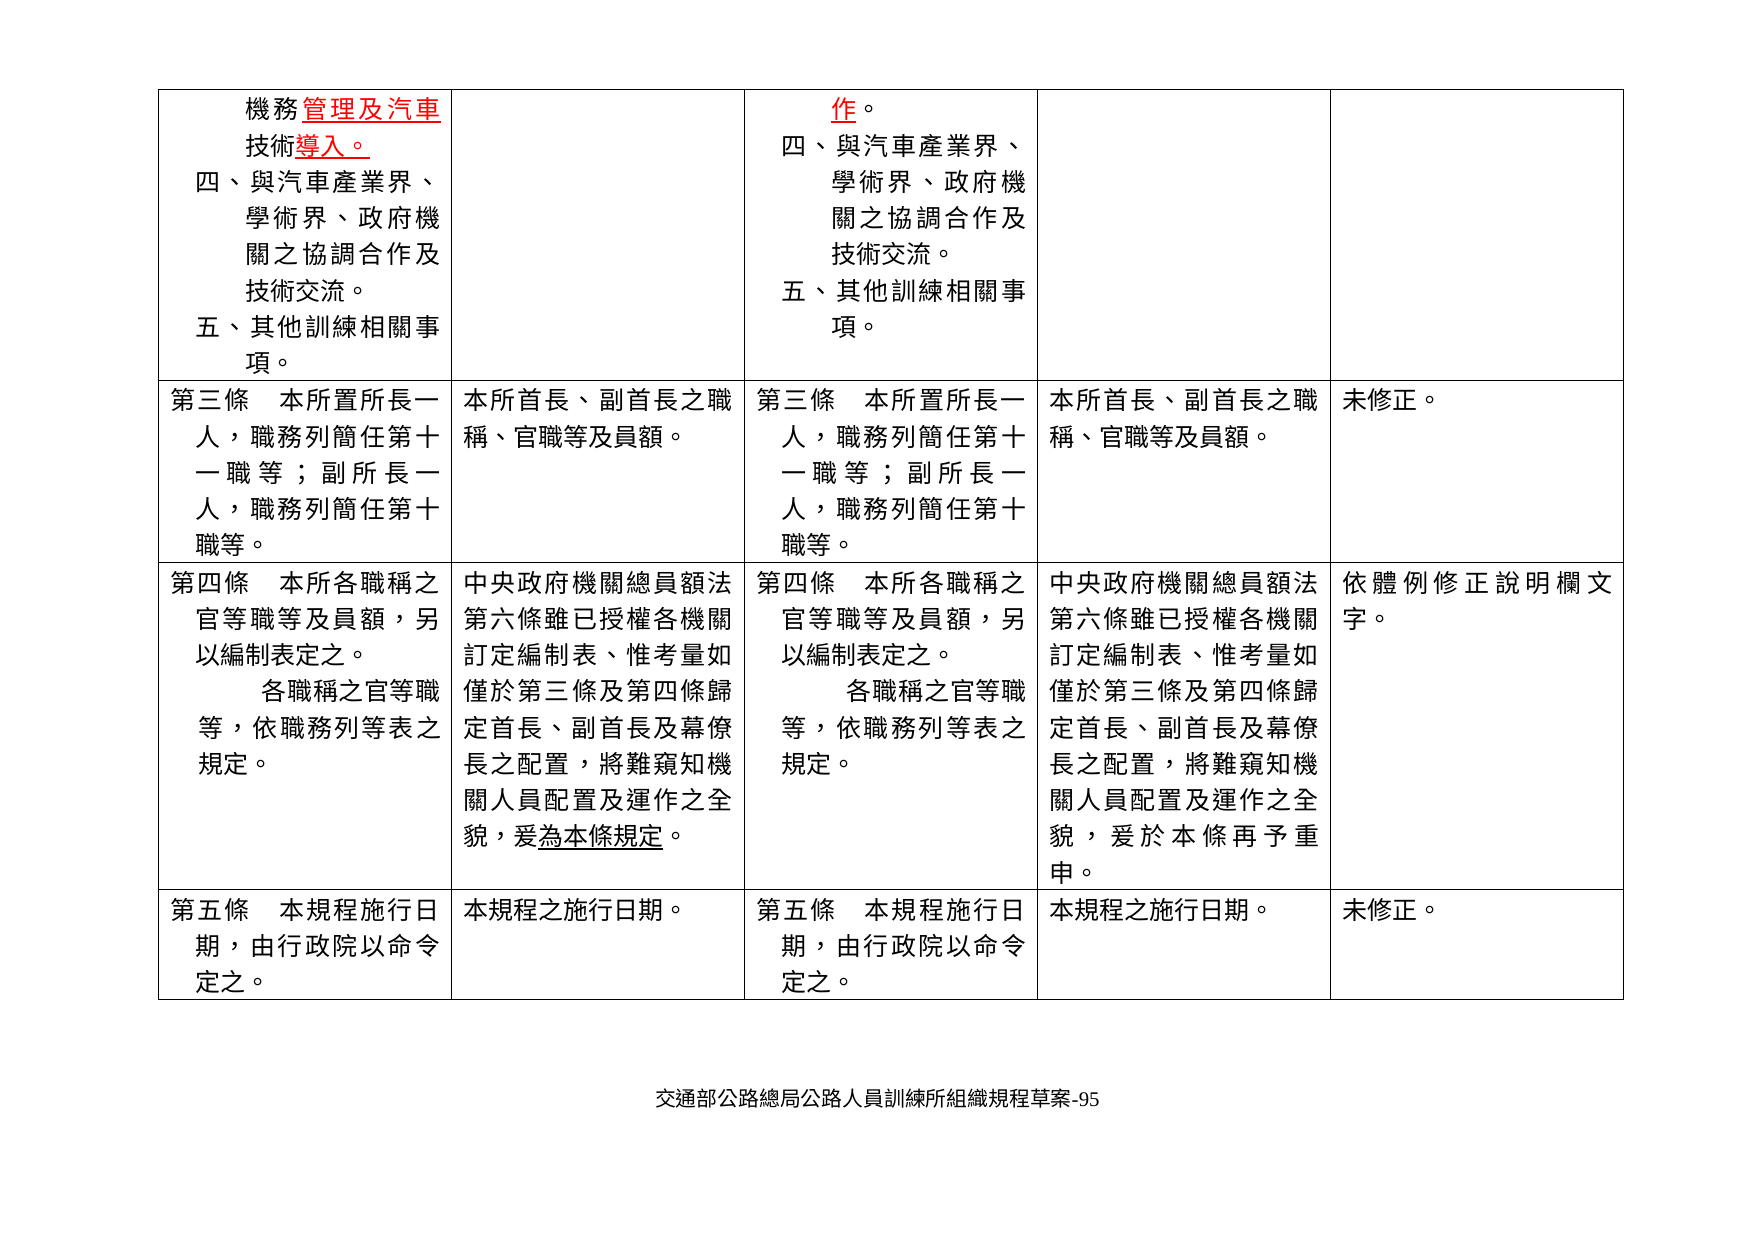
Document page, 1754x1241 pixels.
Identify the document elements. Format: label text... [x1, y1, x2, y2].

table_cell 未修正。 [1331, 381, 1623, 562]
table_cell 本所首長、副首長之職稱、官職等及員額。 [452, 381, 744, 562]
table_cell 機務管理及汽車技術導入。 四、與汽車產業界、學術界、政府機關之協調合作及技術交流。 五、其他訓練相關事項。 [159, 90, 451, 380]
table_cell [1331, 90, 1623, 380]
table_cell 本規程之施行日期。 [1038, 890, 1330, 999]
table_cell 第三條 本所置所長一人，職務列簡任第十一職等；副所長一人，職務列簡任第十職等。 [159, 381, 451, 562]
table_cell 本規程之施行日期。 [452, 890, 744, 999]
table_cell 中央政府機關總員額法第六條雖已授權各機關訂定編制表、惟考量如僅於第三條及第四條歸定首長、副首長及幕僚長之配置，將難窺知機關人員配置及運作之全貌，爰於本條再予重申。 [1038, 563, 1330, 889]
table_cell 第四條 本所各職稱之官等職等及員額，另以編制表定之。 各職稱之官等職等，依職務列等表之規定。 [159, 563, 451, 889]
table_cell 第五條 本規程施行日期，由行政院以命令定之。 [159, 890, 451, 999]
table_cell 第三條 本所置所長一人，職務列簡任第十一職等；副所長一人，職務列簡任第十職等。 [745, 381, 1037, 562]
table_cell [1038, 90, 1330, 380]
table_cell 本所首長、副首長之職稱、官職等及員額。 [1038, 381, 1330, 562]
table_cell 第五條 本規程施行日期，由行政院以命令定之。 [745, 890, 1037, 999]
table_cell 未修正。 [1331, 890, 1623, 999]
table_cell 依體例修正說明欄文字。 [1331, 563, 1623, 889]
table_cell [452, 90, 744, 380]
table_cell 中央政府機關總員額法第六條雖已授權各機關訂定編制表、惟考量如僅於第三條及第四條歸定首長、副首長及幕僚長之配置，將難窺知機關人員配置及運作之全貌，爰為本條規定。 [452, 563, 744, 889]
table_cell 作。 四、與汽車產業界、學術界、政府機關之協調合作及技術交流。 五、其他訓練相關事項。 [745, 90, 1037, 380]
table_cell 第四條 本所各職稱之官等職等及員額，另以編制表定之。 各職稱之官等職等，依職務列等表之規定。 [745, 563, 1037, 889]
